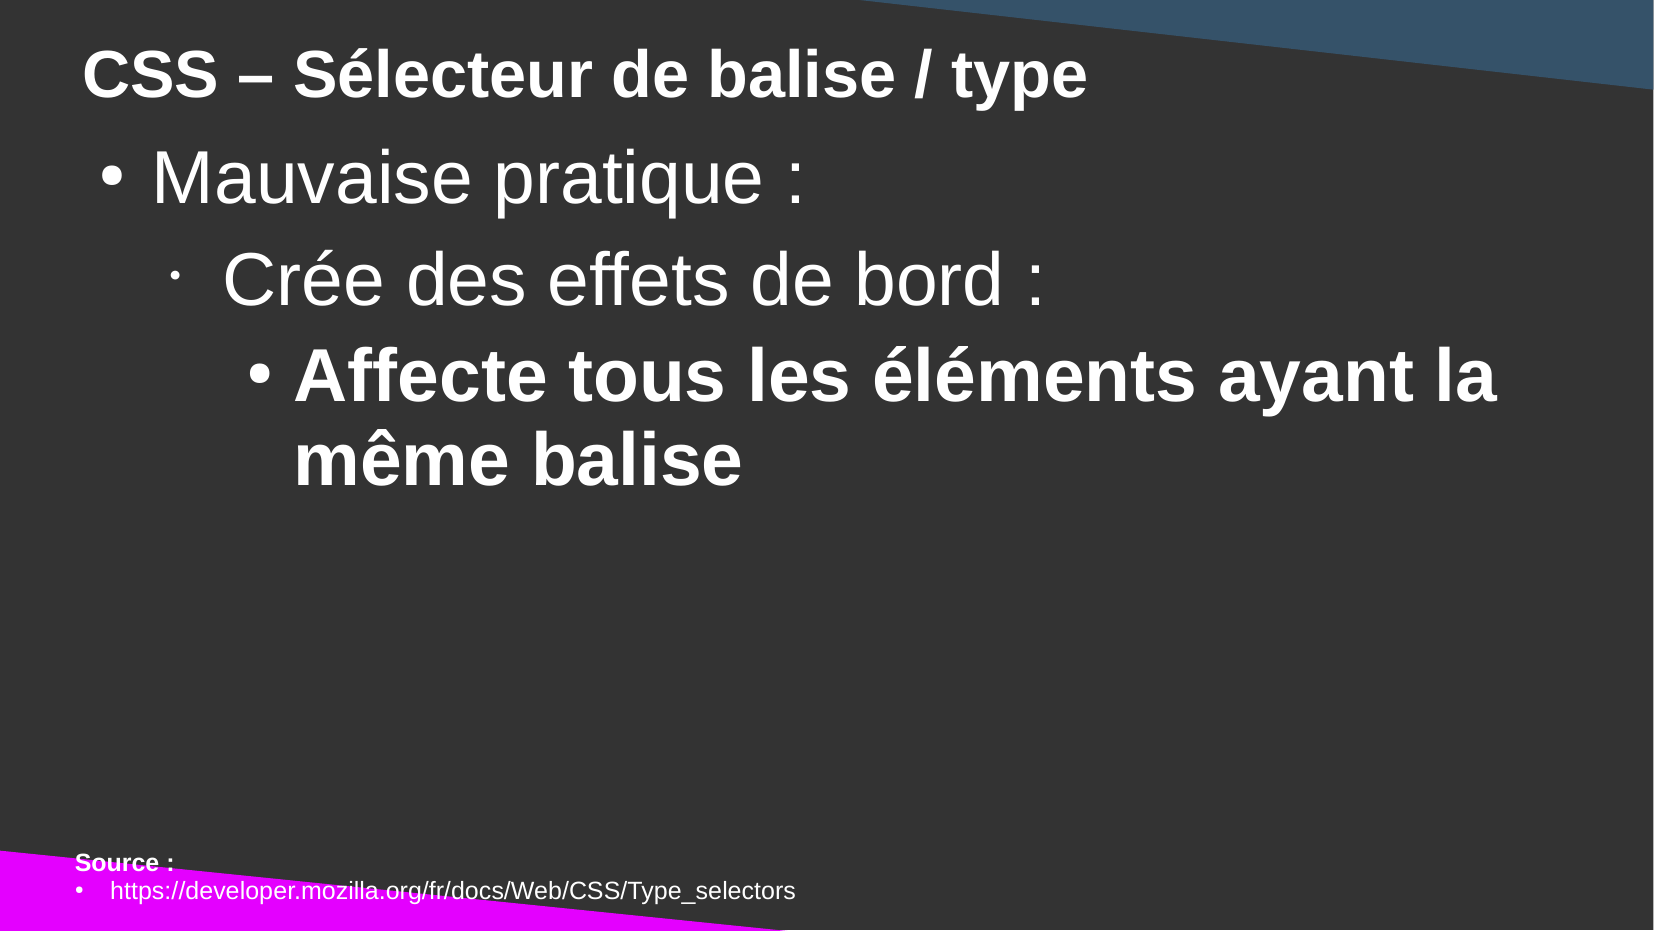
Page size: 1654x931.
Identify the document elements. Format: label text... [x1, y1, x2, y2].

title CSS – Sélecteur de balise / type [82, 37, 1571, 114]
text_box Source : https://developer.mozilla.org/fr/docs/Web/CSS/Type_selectors [60, 841, 1546, 913]
text_box [859, 0, 1654, 90]
list Mauvaise pratique : Crée des effets de bord : Affecte tous les éléments ayant la même balise [80, 135, 1605, 508]
text_box [0, 850, 788, 931]
